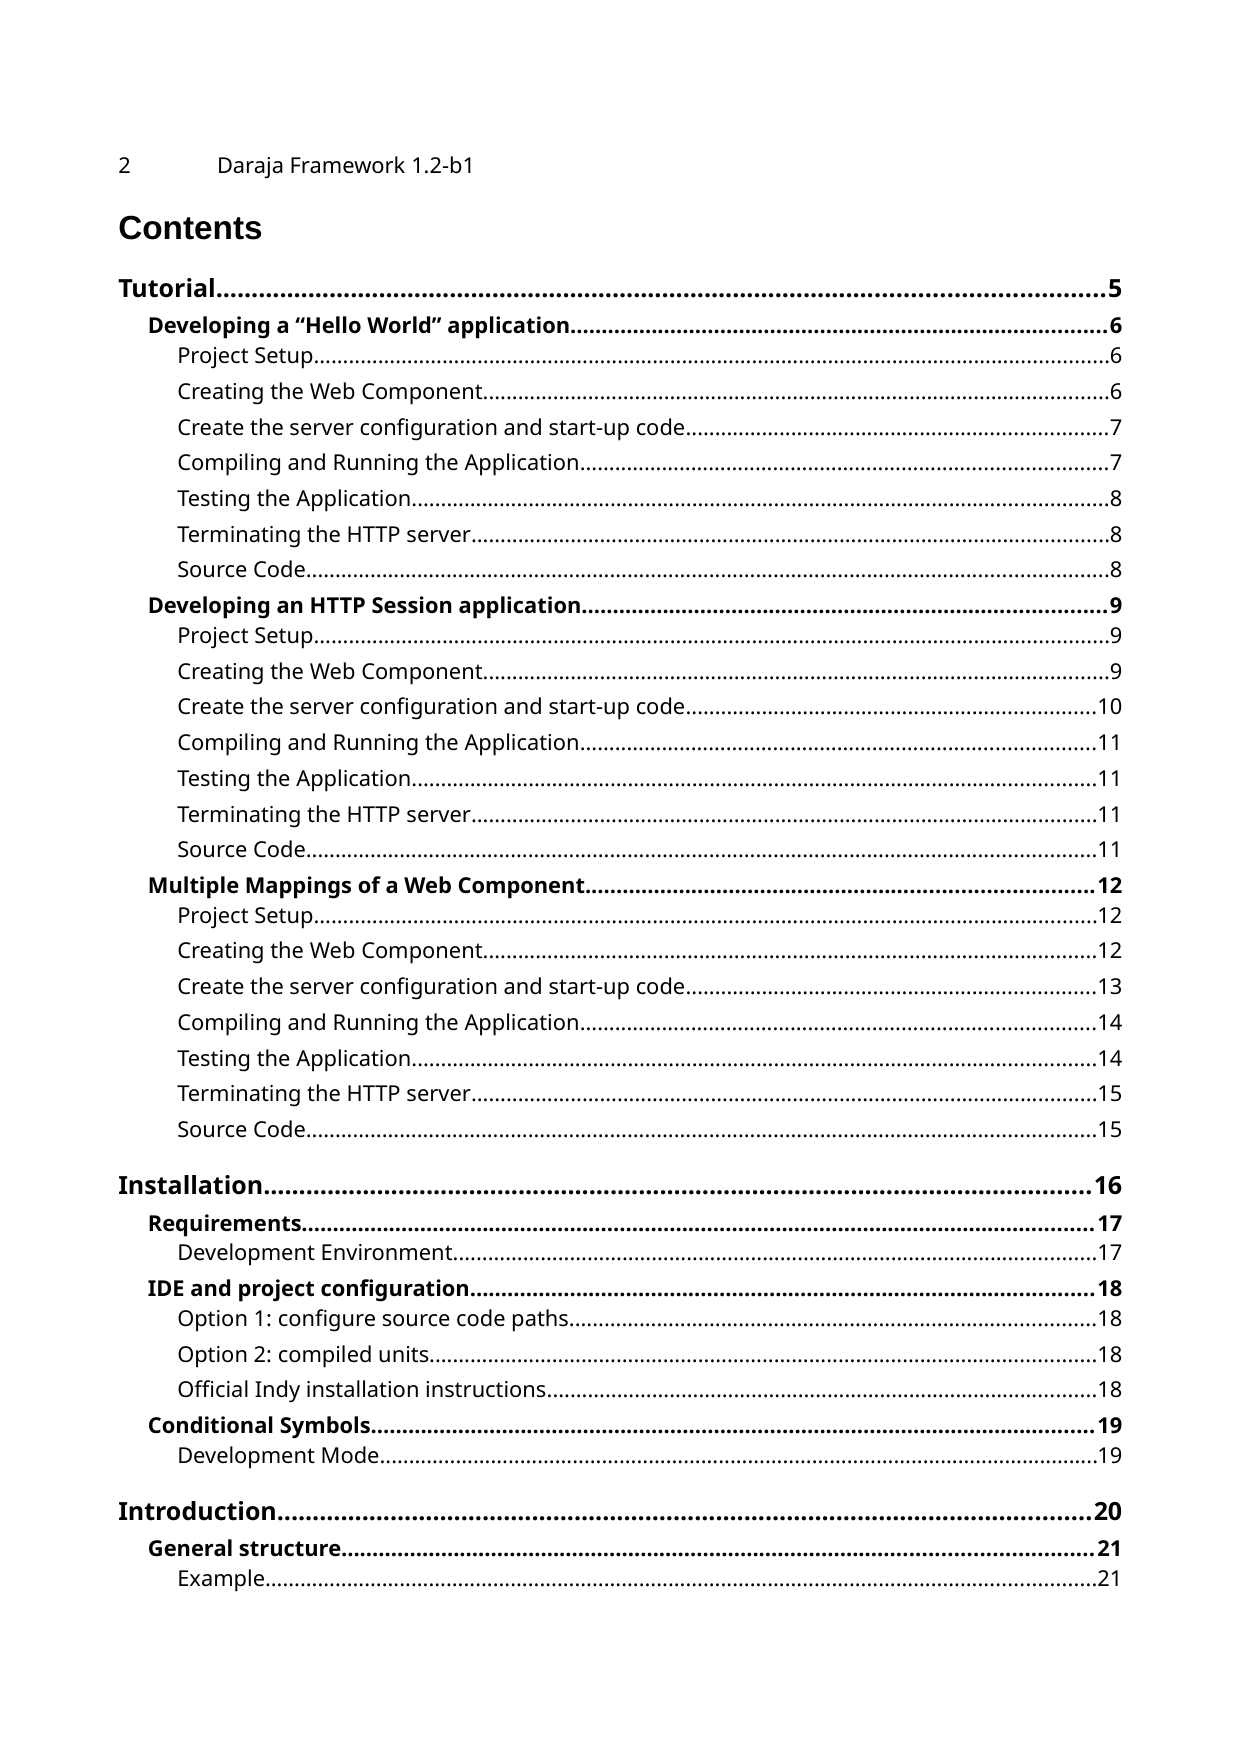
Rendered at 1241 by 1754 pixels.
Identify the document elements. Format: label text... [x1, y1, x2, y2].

text General structure 21 [148, 1533, 1122, 1563]
text Source Code 8 [177, 554, 1122, 584]
text Example 21 [177, 1563, 1122, 1593]
text Project Setup 6 [177, 340, 1122, 370]
text Create the server configuration and start-up code 7 [177, 411, 1122, 441]
text Creating the Web Component 6 [177, 376, 1122, 406]
text Compiling and Running the Application 14 [177, 1007, 1122, 1037]
text Terminating the HTTP server 15 [177, 1078, 1122, 1108]
text Compiling and Running the Application 7 [177, 447, 1122, 477]
text Terminating the HTTP server 11 [177, 798, 1122, 828]
text Developing a “Hello World” application 6 [148, 310, 1122, 340]
text IDE and project configuration 18 [148, 1273, 1122, 1303]
text Source Code 15 [177, 1114, 1122, 1144]
text Installation 16 [118, 1168, 1122, 1202]
text Testing the Application 14 [177, 1043, 1122, 1072]
text Creating the Web Component 9 [177, 656, 1122, 685]
text Project Setup 12 [177, 900, 1122, 929]
text Official Indy installation instructions 18 [177, 1374, 1122, 1404]
text Introduction 20 [118, 1493, 1122, 1527]
text Testing the Application 8 [177, 483, 1122, 513]
text Development Mode 19 [177, 1440, 1122, 1470]
text Source Code 11 [177, 834, 1122, 864]
text Create the server configuration and start-up code 13 [177, 971, 1122, 1001]
text Compiling and Running the Application 11 [177, 727, 1122, 757]
text Creating the Web Component 12 [177, 936, 1122, 965]
text Testing the Application 11 [177, 763, 1122, 793]
text Conditional Symbols 19 [148, 1410, 1122, 1440]
text Option 1: configure source code paths 18 [177, 1303, 1122, 1333]
text Development Environment 17 [177, 1237, 1122, 1267]
text Tutorial 5 [118, 270, 1122, 304]
text Project Setup 9 [177, 620, 1122, 650]
text Option 2: compiled units 18 [177, 1339, 1122, 1368]
text Terminating the HTTP server 8 [177, 519, 1122, 548]
text Requirements 17 [148, 1208, 1122, 1237]
text Developing an HTTP Session application 9 [148, 590, 1122, 620]
text Create the server configuration and start-up code 10 [177, 691, 1122, 721]
subtitle Contents [118, 209, 1122, 247]
text Multiple Mappings of a Web Component 12 [148, 870, 1122, 900]
